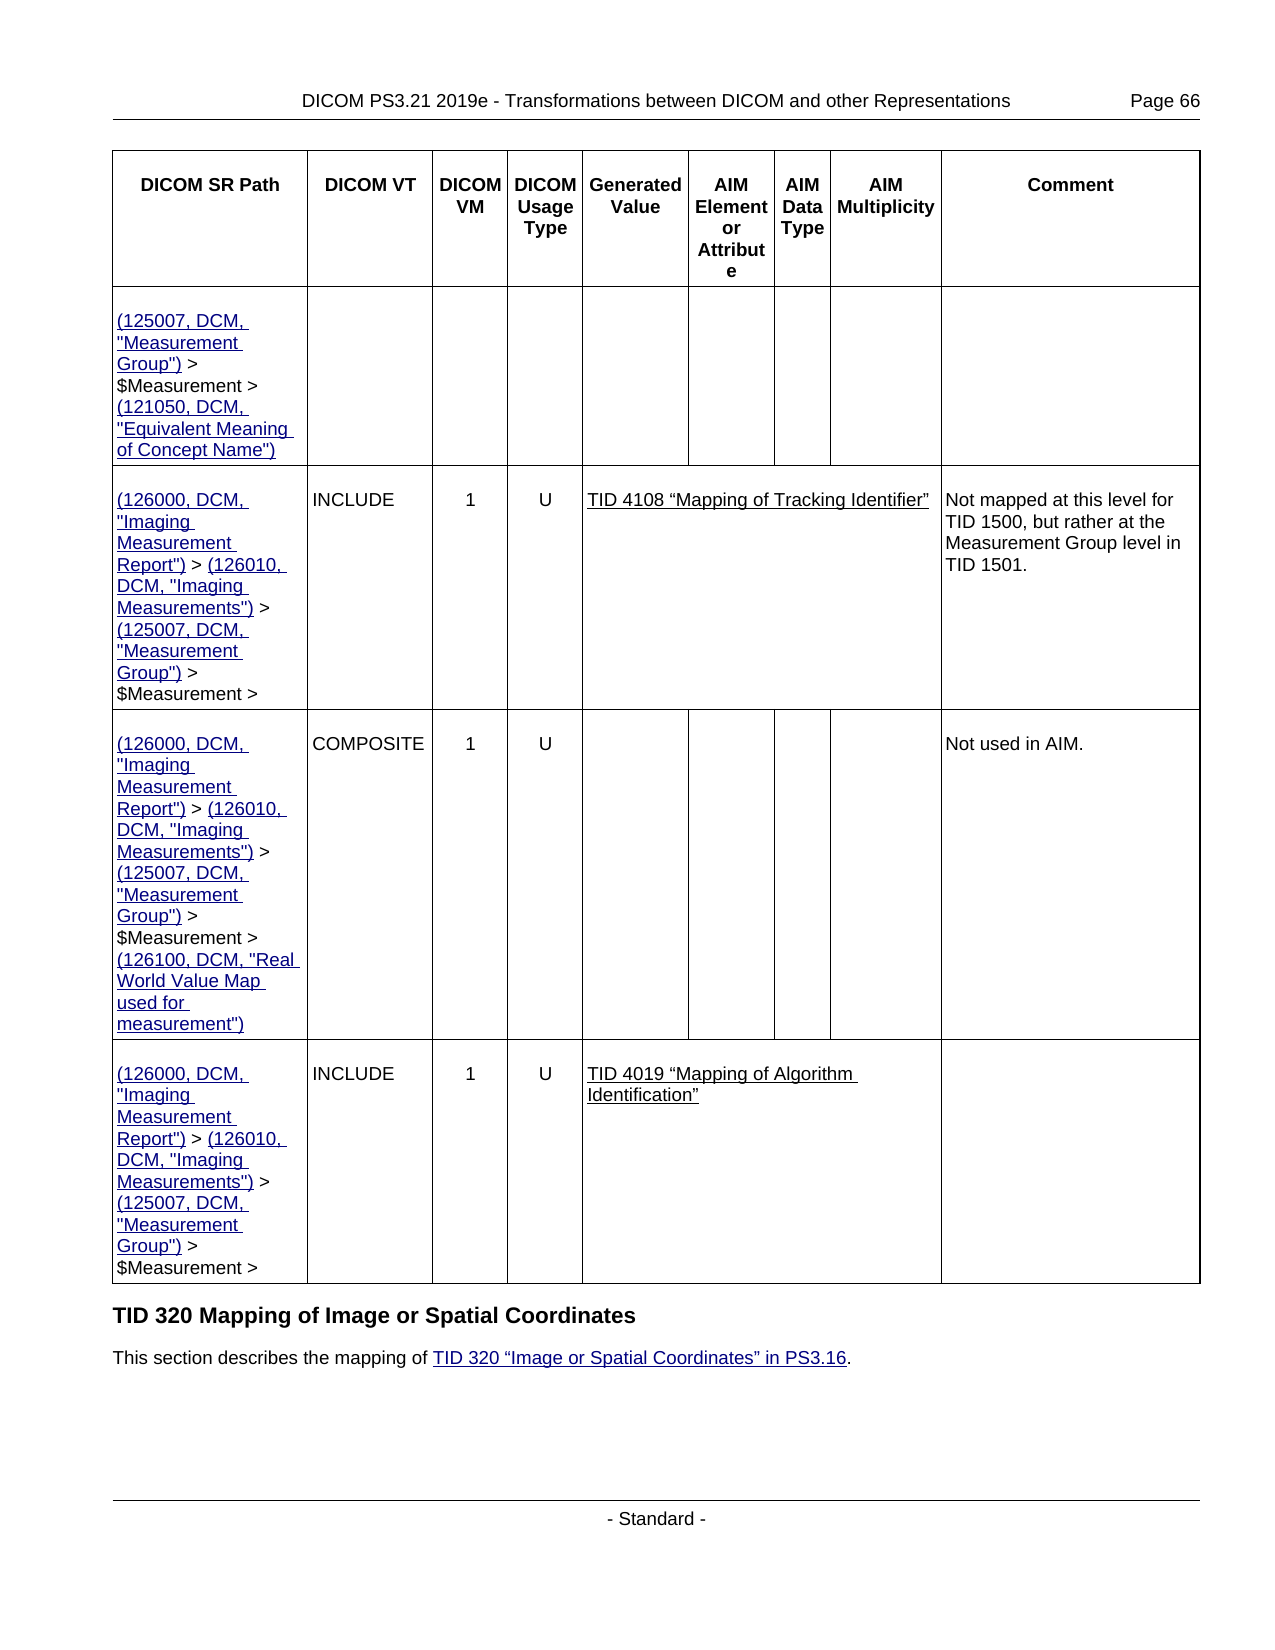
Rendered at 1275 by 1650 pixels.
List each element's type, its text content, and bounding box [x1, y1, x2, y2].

table_cell 1 [433, 466, 507, 709]
table_cell U [508, 1040, 582, 1282]
table_cell [583, 287, 688, 465]
table_cell [831, 710, 941, 1039]
table_cell [583, 710, 688, 1039]
table_cell 1 [433, 710, 507, 1039]
table_header AIM Multiplicity [831, 151, 941, 286]
table_cell INCLUDE [308, 1040, 432, 1282]
table_header Generated Value [583, 151, 688, 286]
table_cell TID 4019 “Mapping of Algorithm Identification” [583, 1040, 941, 1282]
table_cell [508, 287, 582, 465]
table_cell [689, 710, 774, 1039]
table_cell Not used in AIM. [942, 710, 1199, 1039]
table_cell COMPOSITE [308, 710, 432, 1039]
text This section describes the mapping of TID 320 “Image or Spatial Coordinates” in PS3.16. [112, 1347, 1200, 1368]
table_cell 1 [433, 1040, 507, 1282]
table_cell [775, 287, 830, 465]
table_header DICOM Usage Type [508, 151, 582, 286]
table_cell [308, 287, 432, 465]
table_cell [689, 287, 774, 465]
table_header DICOM VM [433, 151, 507, 286]
table_header AIM Element or Attribute [689, 151, 774, 286]
table_cell (126000, DCM, "Imaging Measurement Report") > (126010, DCM, "Imaging Measurements") > (125007, DCM, "Measurement Group") > $Measurement > [113, 466, 307, 709]
table_cell Not mapped at this level for TID 1500, but rather at the Measurement Group level in TID 1501. [942, 466, 1199, 709]
table_cell [775, 710, 830, 1039]
text TID 320 Mapping of Image or Spatial Coordinates [112, 1302, 1200, 1328]
table_cell (126000, DCM, "Imaging Measurement Report") > (126010, DCM, "Imaging Measurements") > (125007, DCM, "Measurement Group") > $Measurement > [113, 1040, 307, 1282]
table_header DICOM VT [308, 151, 432, 286]
table_cell TID 4108 “Mapping of Tracking Identifier” [583, 466, 941, 709]
table_cell [942, 287, 1199, 465]
table_cell INCLUDE [308, 466, 432, 709]
table_cell (125007, DCM, "Measurement Group") > $Measurement > (121050, DCM, "Equivalent Meaning of Concept Name") [113, 287, 307, 465]
table_cell [942, 1040, 1199, 1282]
table_cell [831, 287, 941, 465]
table_header AIM Data Type [775, 151, 830, 286]
table_header DICOM SR Path [113, 151, 307, 286]
table_cell (126000, DCM, "Imaging Measurement Report") > (126010, DCM, "Imaging Measurements") > (125007, DCM, "Measurement Group") > $Measurement > (126100, DCM, "Real World Value Map used for measurement") [113, 710, 307, 1039]
table_cell U [508, 710, 582, 1039]
table_cell [433, 287, 507, 465]
table_header Comment [942, 151, 1199, 286]
table_cell U [508, 466, 582, 709]
